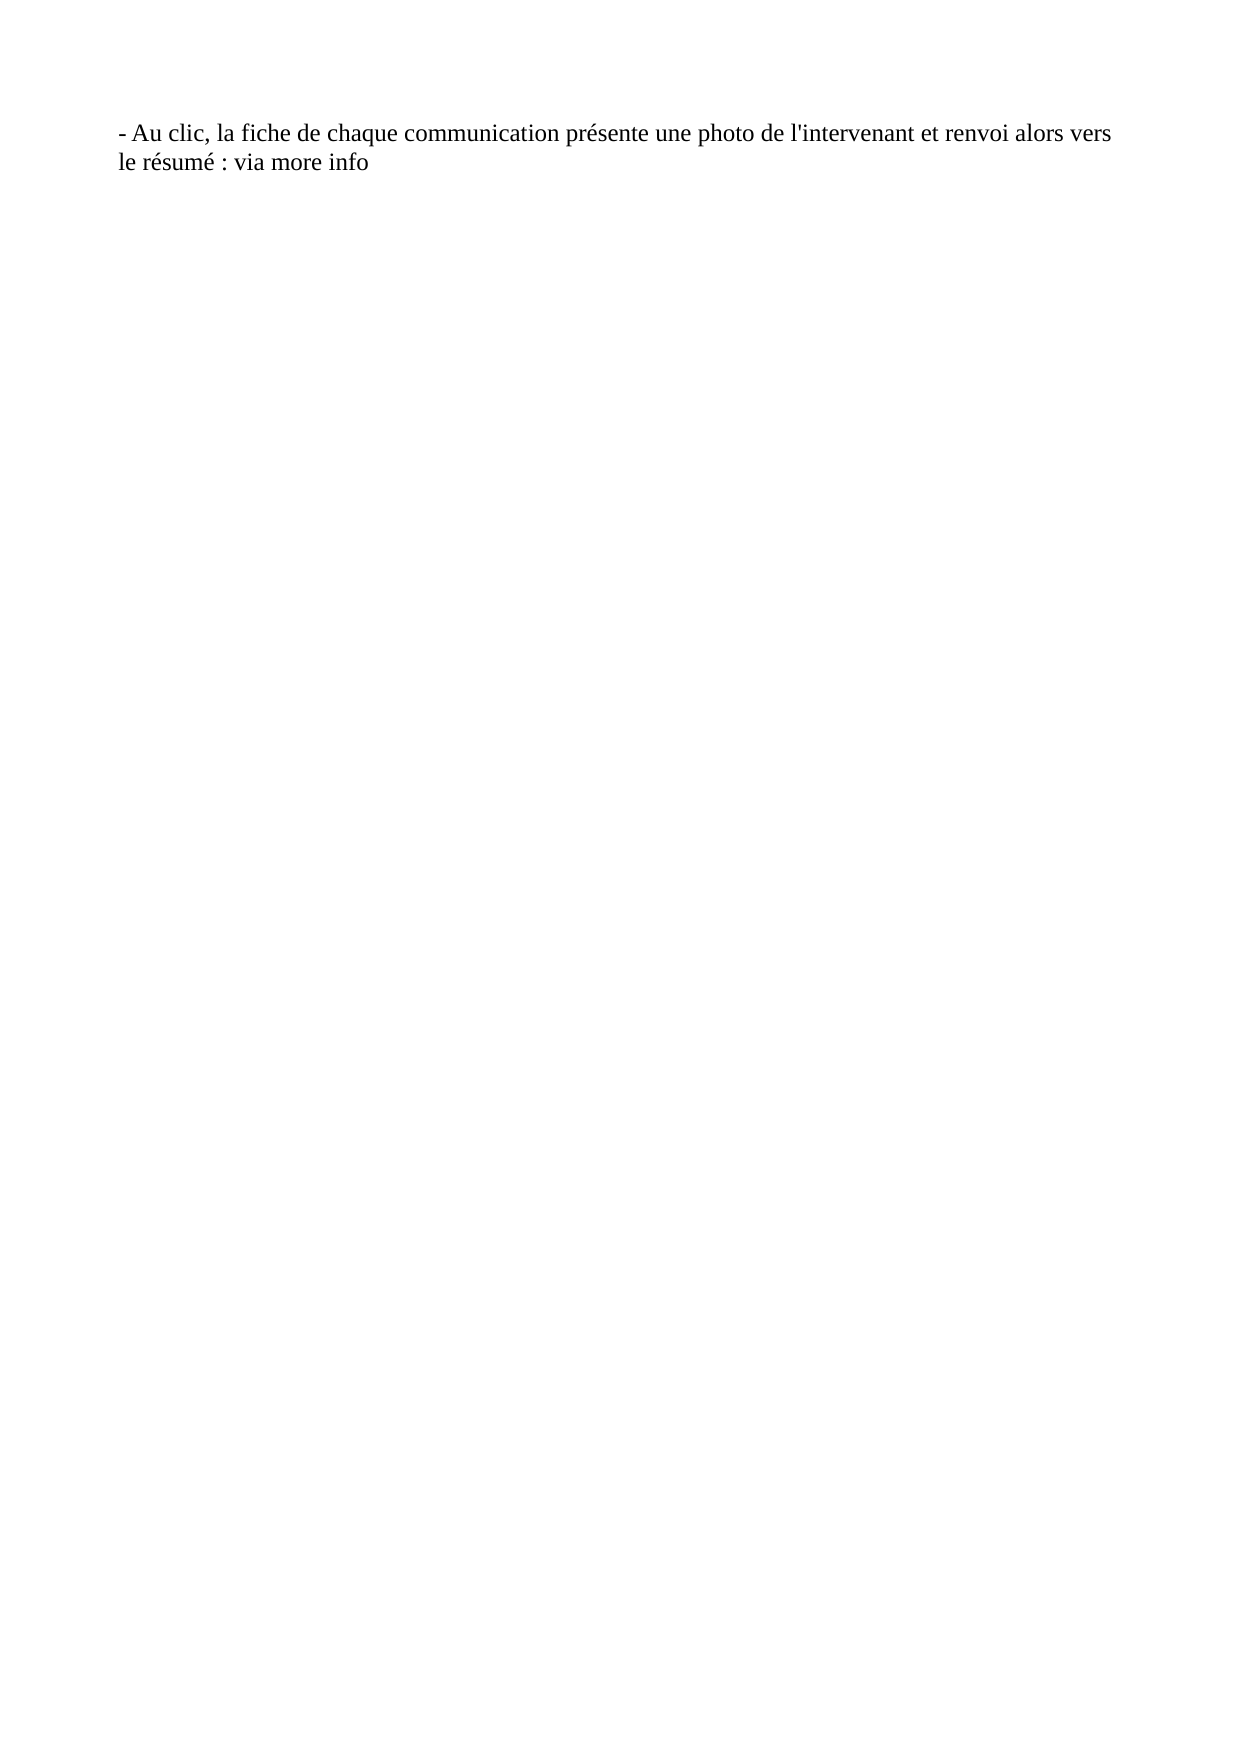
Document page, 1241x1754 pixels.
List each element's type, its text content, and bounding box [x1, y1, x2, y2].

text - Au clic, la fiche de chaque communication présente une photo de l'intervenant et renvoi alors vers le résumé : via more info [118, 118, 1122, 176]
